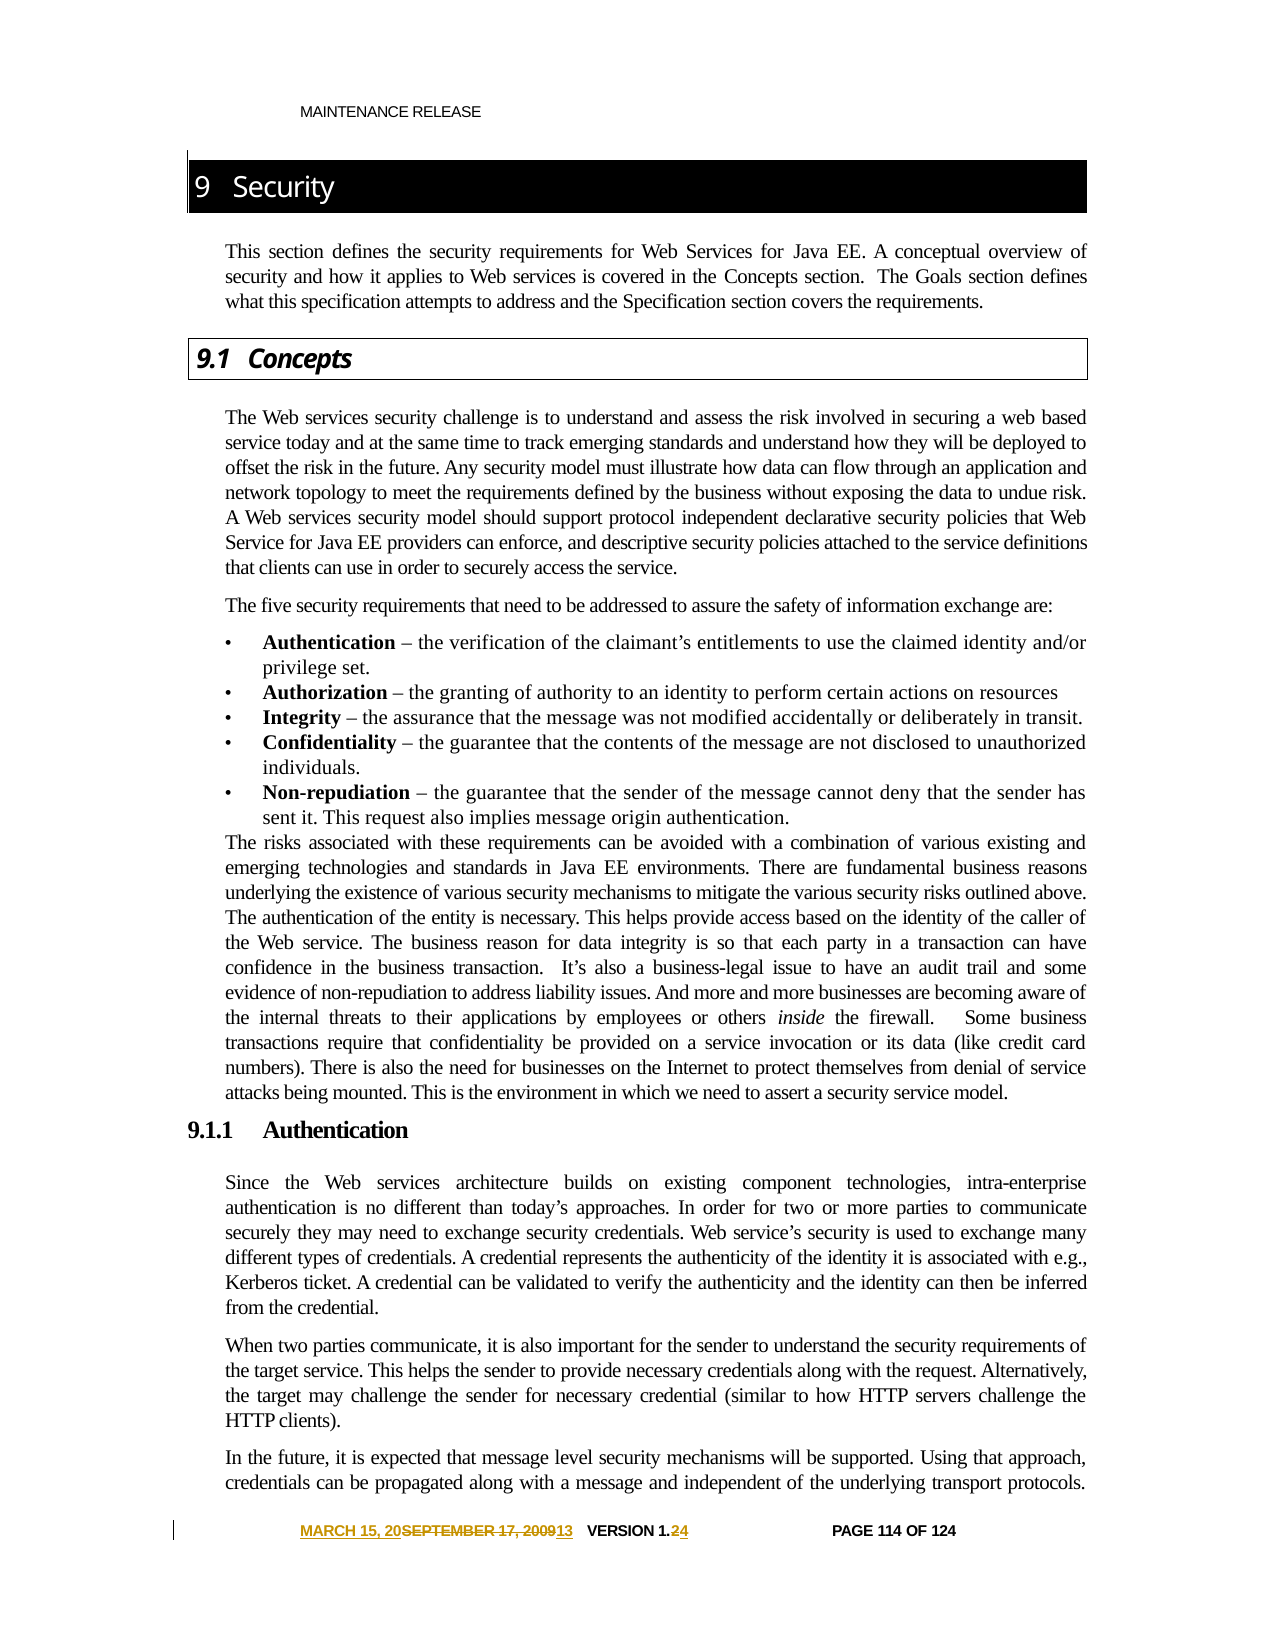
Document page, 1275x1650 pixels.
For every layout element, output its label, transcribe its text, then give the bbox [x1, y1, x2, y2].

text Since the Web services architecture builds on existing component technologies, intra-enterprise authentication is no different than today’s approaches. In order for two or more parties to communicate securely they may need to exchange security credentials. Web service’s security is used to exchange many different types of credentials. A credential represents the authenticity of the identity it is associated with e.g., Kerberos ticket. A credential can be validated to verify the authenticity and the identity can then be inferred from the credential. [225, 1169, 1087, 1319]
text This section defines the security requirements for Web Services for Java EE. A conceptual overview of security and how it applies to Web services is covered in the Concepts section. The Goals section defines what this specification attempts to address and the Specification section covers the requirements. [225, 238, 1087, 313]
text The risks associated with these requirements can be avoided with a combination of various existing and emerging technologies and standards in Java EE environments. There are fundamental business reasons underlying the existence of various security mechanisms to mitigate the various security risks outlined above. The authentication of the entity is necessary. This helps provide access based on the identity of the caller of the Web service. The business reason for data integrity is so that each party in a transaction can have confidence in the business transaction. It’s also a business-legal issue to have an audit trail and some evidence of non-repudiation to address liability issues. And more and more businesses are becoming aware of the internal threats to their applications by employees or others inside the firewall. Some business transactions require that confidentiality be provided on a service invocation or its data (like credit card numbers). There is also the need for businesses on the Internet to protect themselves from denial of service attacks being mounted. This is the environment in which we need to assert a security service model. [225, 829, 1087, 1104]
list Authentication – the verification of the claimant’s entitlements to use the claimed identity and/or privilege set. [225, 629, 1087, 679]
text When two parties communicate, it is also important for the sender to understand the security requirements of the target service. This helps the sender to provide necessary credentials along with the request. Alternatively, the target may challenge the sender for necessary credential (similar to how HTTP servers challenge the HTTP clients). [225, 1332, 1087, 1432]
text In the future, it is expected that message level security mechanisms will be supported. Using that approach, credentials can be propagated along with a message and independent of the underlying transport protocols. [225, 1444, 1087, 1494]
list Integrity – the assurance that the message was not modified accidentally or deliberately in transit. [225, 704, 1087, 729]
list Confidentiality – the guarantee that the contents of the message are not disclosed to unauthorized individuals. [225, 729, 1087, 779]
subtitle Security [189, 160, 1087, 213]
subtitle Authentication [187, 1116, 1087, 1144]
text The five security requirements that need to be addressed to assure the safety of information exchange are: [225, 591, 1087, 616]
list Authorization – the granting of authority to an identity to perform certain actions on resources [225, 679, 1087, 704]
text The Web services security challenge is to understand and assess the risk involved in securing a web based service today and at the same time to track emerging standards and understand how they will be deployed to offset the risk in the future. Any security model must illustrate how data can flow through an application and network topology to meet the requirements defined by the business without exposing the data to undue risk. A Web services security model should support protocol independent declarative security policies that Web Service for Java EE providers can enforce, and descriptive security policies attached to the service definitions that clients can use in order to securely access the service. [225, 404, 1087, 579]
list Non-repudiation – the guarantee that the sender of the message cannot deny that the sender has sent it. This request also implies message origin authentication. [225, 779, 1087, 829]
subtitle Concepts [189, 339, 1087, 379]
